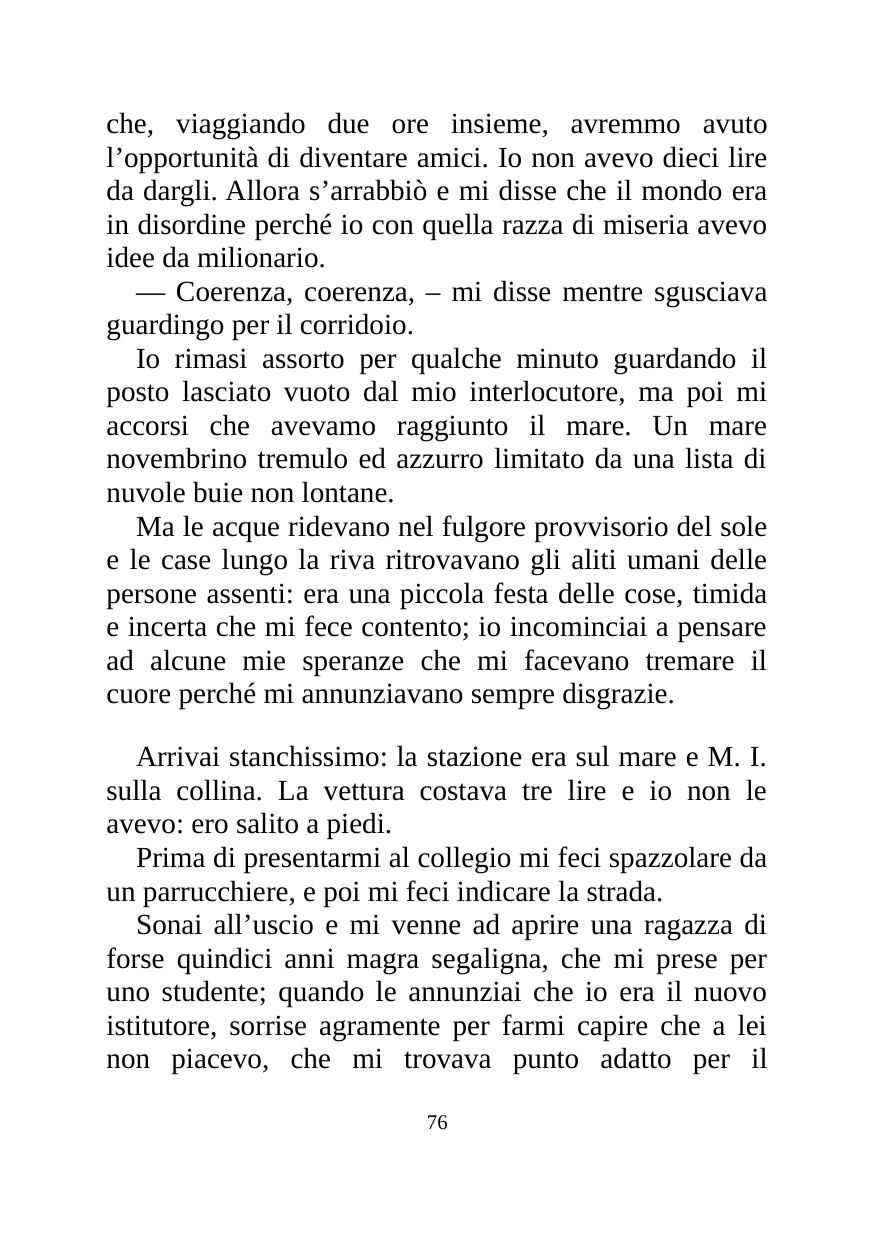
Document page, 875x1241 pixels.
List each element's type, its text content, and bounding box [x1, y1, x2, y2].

text Io rimasi assorto per qualche minuto guardando il posto lasciato vuoto dal mio interlocutore, ma poi mi accorsi che avevamo raggiunto il mare. Un mare novembrino tremulo ed azzurro limitato da una lista di nuvole buie non lontane. [106, 341, 768, 509]
text Ma le acque ridevano nel fulgore provvisorio del sole e le case lungo la riva ritrovavano gli aliti umani delle persone assenti: era una piccola festa delle cose, timida e incerta che mi fece contento; io incominciai a pensare ad alcune mie speranze che mi facevano tremare il cuore perché mi annunziavano sempre disgrazie. [106, 509, 768, 710]
text Arrivai stanchissimo: la stazione era sul mare e M. I. sulla collina. La vettura costava tre lire e io non le avevo: ero salito a piedi. [106, 739, 768, 840]
text Prima di presentarmi al collegio mi feci spazzolare da un parrucchiere, e poi mi feci indicare la strada. [106, 840, 768, 907]
text Sonai all’uscio e mi venne ad aprire una ragazza di forse quindici anni magra segaligna, che mi prese per uno studente; quando le annunziai che io era il nuovo istitutore, sorrise agramente per farmi capire che a lei non piacevo, che mi trovava punto adatto per il [106, 907, 768, 1075]
text — Coerenza, coerenza, – mi disse mentre sgusciava guardingo per il corridoio. [106, 274, 768, 341]
text che, viaggiando due ore insieme, avremmo avuto l’opportunità di diventare amici. Io non avevo dieci lire da dargli. Allora s’arrabbiò e mi disse che il mondo era in disordine perché io con quella razza di miseria avevo idee da milionario. [106, 106, 768, 274]
